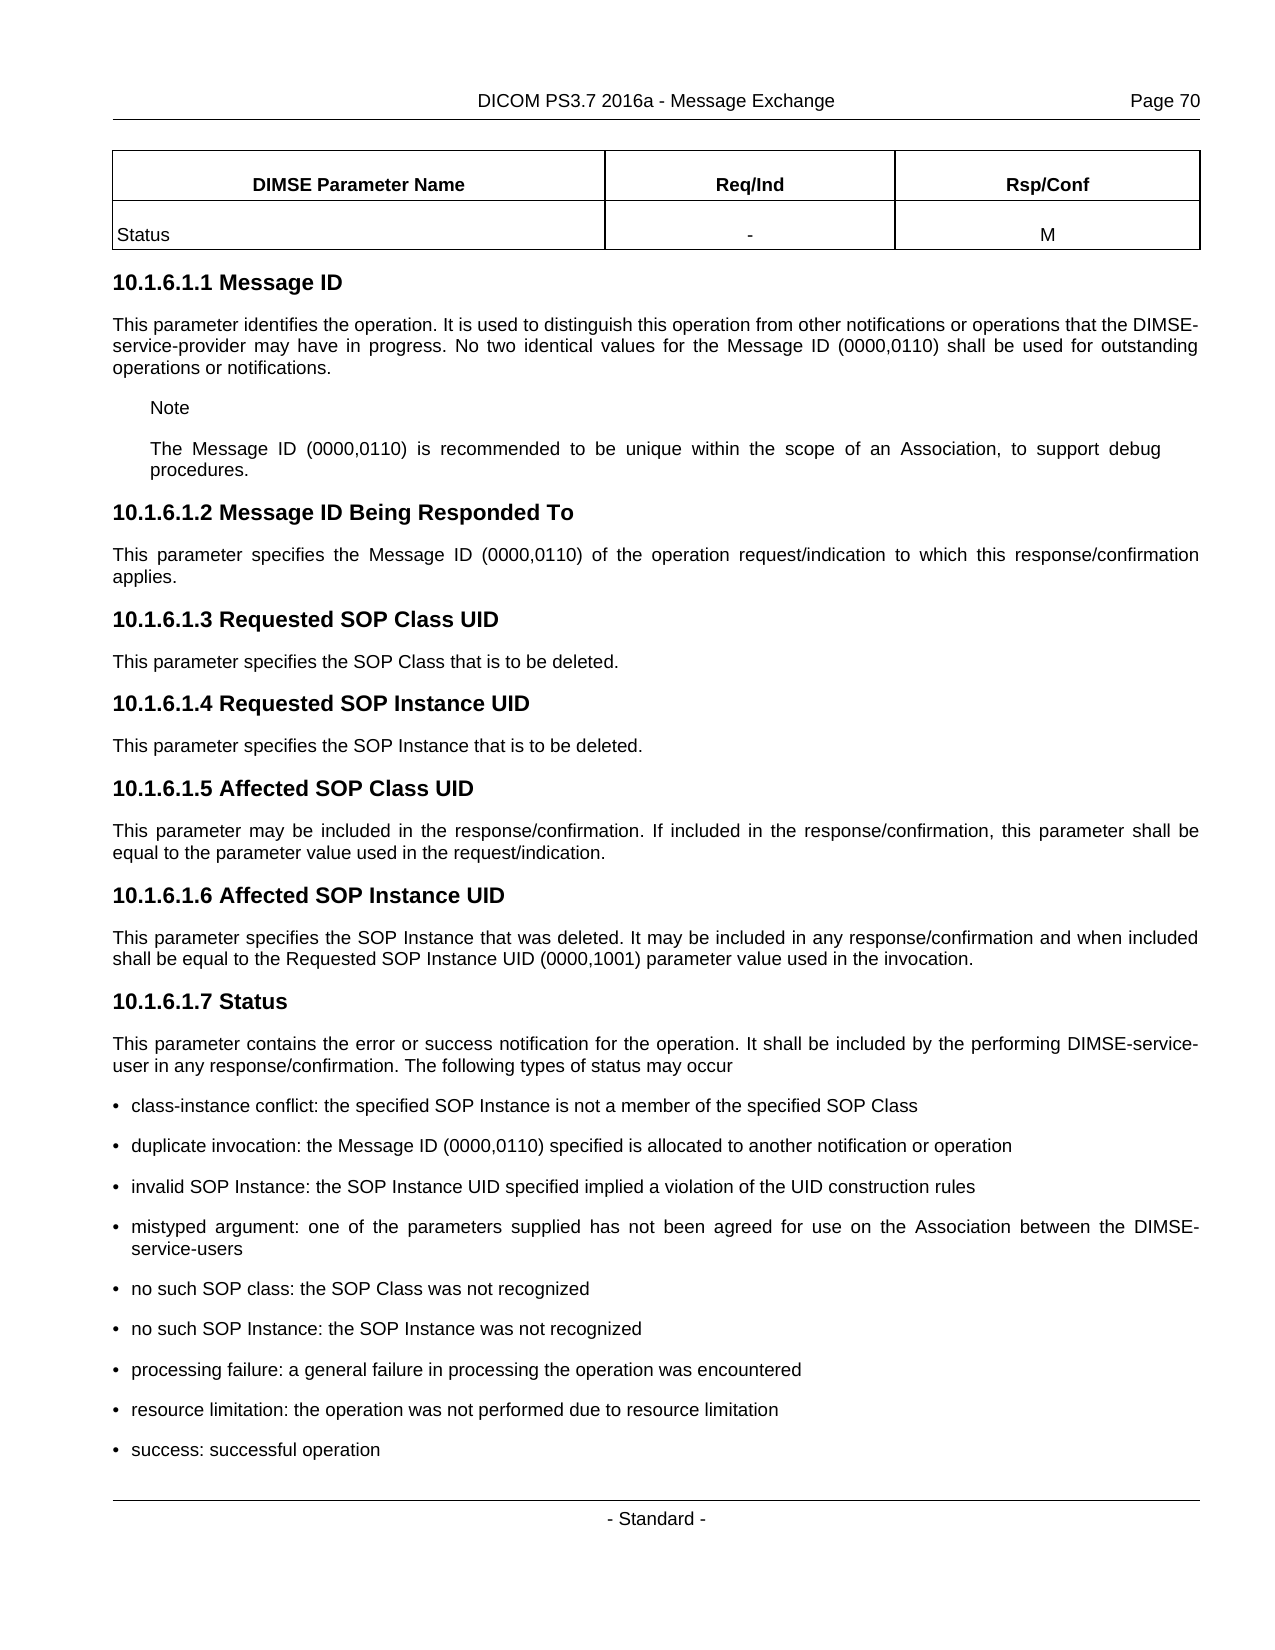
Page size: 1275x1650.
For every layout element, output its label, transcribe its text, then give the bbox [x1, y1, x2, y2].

table_header DIMSE Parameter Name [113, 151, 604, 200]
text 10.1.6.1.5 Affected SOP Class UID [112, 776, 1200, 801]
text This parameter specifies the SOP Instance that was deleted. It may be included in any response/confirmation and when included shall be equal to the Requested SOP Instance UID (0000,1001) parameter value used in the invocation. [112, 927, 1200, 970]
table_cell Status [113, 201, 604, 249]
list resource limitation: the operation was not performed due to resource limitation [112, 1399, 1200, 1420]
text This parameter specifies the SOP Instance that is to be deleted. [112, 735, 1200, 757]
list class-instance conflict: the specified SOP Instance is not a member of the specified SOP Class [112, 1095, 1200, 1117]
table_cell M [896, 201, 1199, 249]
text The Message ID (0000,0110) is recommended to be unique within the scope of an Association, to support debug procedures. [150, 437, 1162, 481]
table_cell - [606, 201, 894, 249]
text This parameter specifies the Message ID (0000,0110) of the operation request/indication to which this response/confirmation applies. [112, 544, 1200, 587]
text 10.1.6.1.4 Requested SOP Instance UID [112, 691, 1200, 717]
list processing failure: a general failure in processing the operation was encountered [112, 1358, 1200, 1380]
list success: successful operation [112, 1439, 1200, 1461]
text This parameter identifies the operation. It is used to distinguish this operation from other notifications or operations that the DIMSE-service-provider may have in progress. No two identical values for the Message ID (0000,0110) shall be used for outstanding operations or notifications. [112, 314, 1200, 378]
text 10.1.6.1.6 Affected SOP Instance UID [112, 882, 1200, 908]
text Note [150, 397, 1162, 419]
list mistyped argument: one of the parameters supplied has not been agreed for use on the Association between the DIMSE-service-users [112, 1216, 1200, 1259]
table_header Rsp/Conf [896, 151, 1199, 200]
text This parameter specifies the SOP Class that is to be deleted. [112, 650, 1200, 672]
list no such SOP class: the SOP Class was not recognized [112, 1278, 1200, 1299]
list no such SOP Instance: the SOP Instance was not recognized [112, 1318, 1200, 1340]
text This parameter contains the error or success notification for the operation. It shall be included by the performing DIMSE-service-user in any response/confirmation. The following types of status may occur [112, 1033, 1200, 1076]
text This parameter may be included in the response/confirmation. If included in the response/confirmation, this parameter shall be equal to the parameter value used in the request/indication. [112, 820, 1200, 863]
list invalid SOP Instance: the SOP Instance UID specified implied a violation of the UID construction rules [112, 1176, 1200, 1197]
text 10.1.6.1.2 Message ID Being Responded To [112, 499, 1200, 525]
text 10.1.6.1.7 Status [112, 988, 1200, 1014]
list duplicate invocation: the Message ID (0000,0110) specified is allocated to another notification or operation [112, 1135, 1200, 1157]
table_header Req/Ind [606, 151, 894, 200]
text 10.1.6.1.3 Requested SOP Class UID [112, 606, 1200, 632]
text 10.1.6.1.1 Message ID [112, 269, 1200, 295]
